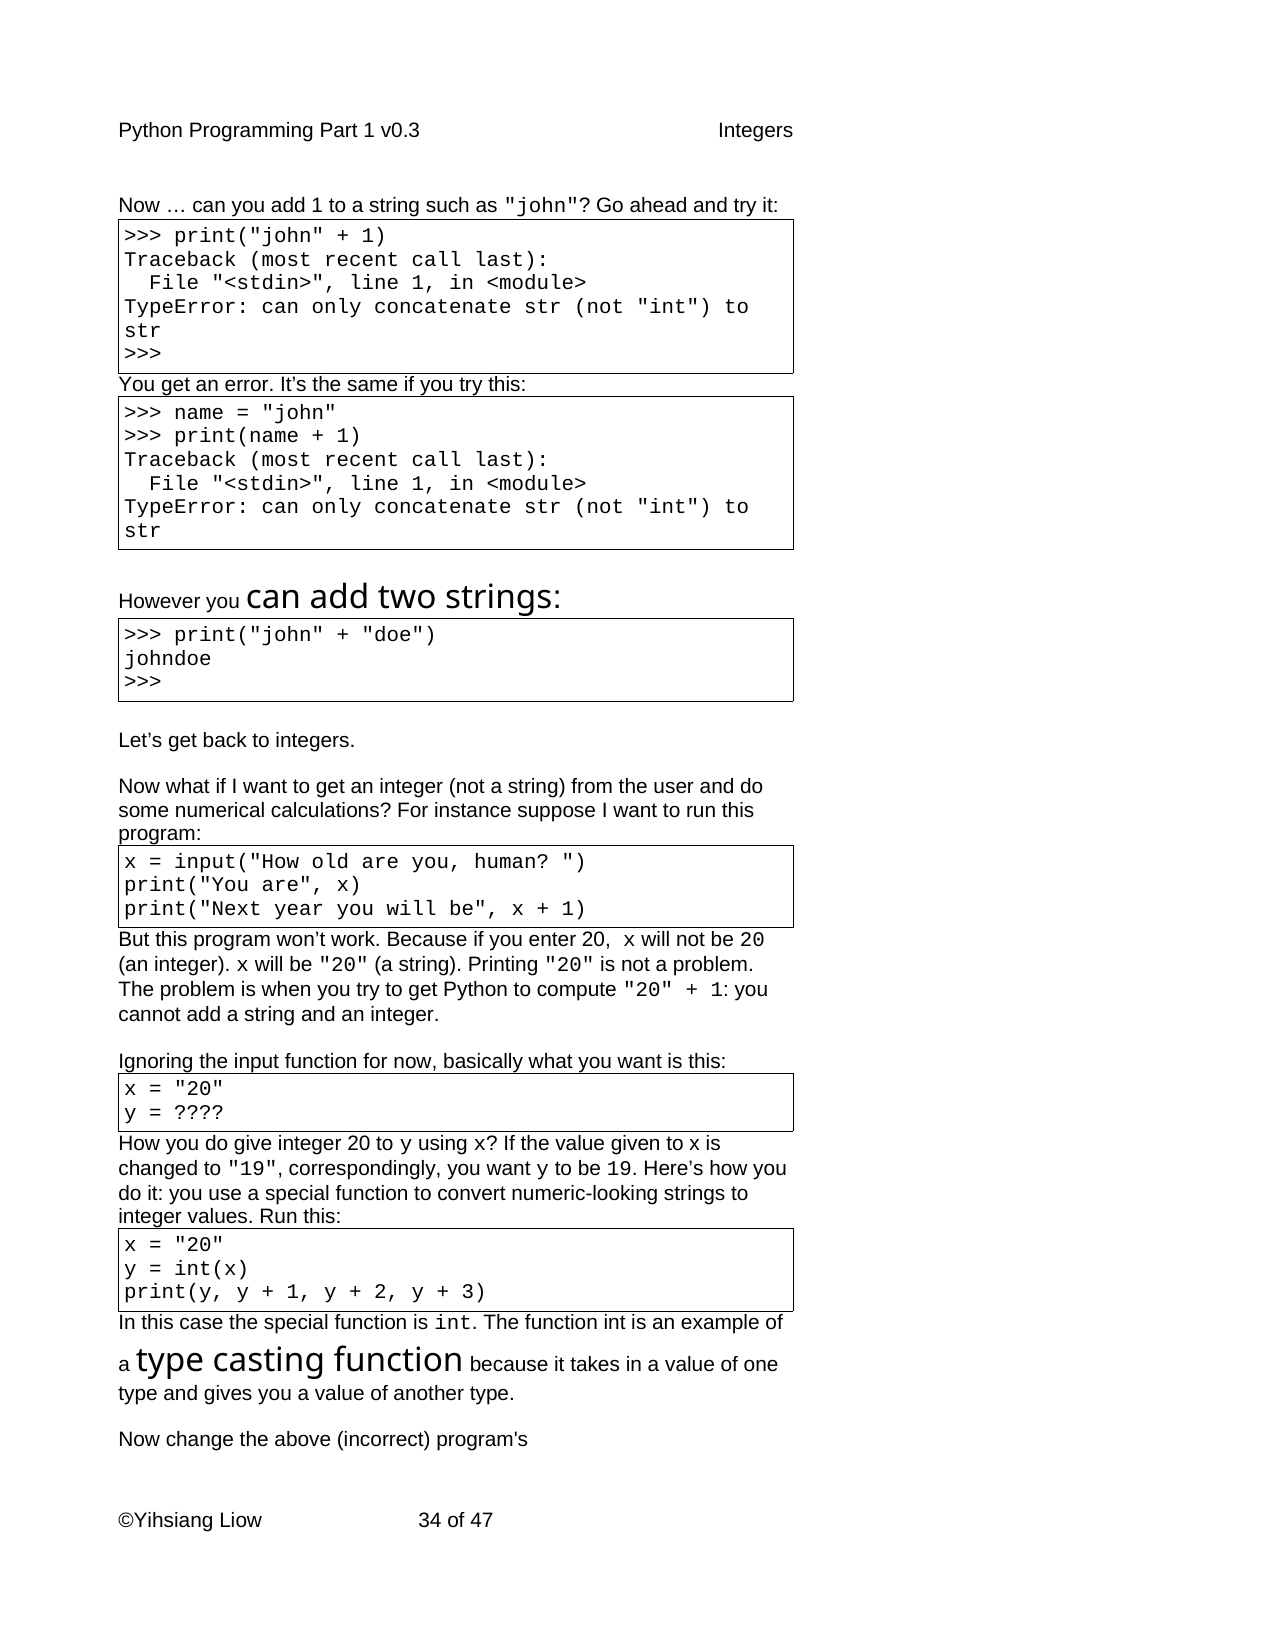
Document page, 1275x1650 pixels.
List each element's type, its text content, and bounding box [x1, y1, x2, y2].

text But this program won’t work. Because if you enter 20, x will not be 20 (an integer). x will be "20" (a string). Printing "20" is not a problem. The problem is when you try to get Python to compute "20" + 1: you cannot add a string and an integer. [118, 928, 793, 1026]
text Now change the above (incorrect) program's [118, 1428, 793, 1451]
text Now what if I want to get an integer (not a string) from the user and do some numerical calculations? For instance suppose I want to run this program: [118, 775, 793, 845]
text Let’s get back to integers. [118, 729, 793, 752]
table_header >>> print("john" + "doe") johndoe >>> [119, 619, 793, 701]
text You get an error. It’s the same if you try this: [118, 374, 793, 396]
text Ignoring the input function for now, basically what you want is this: [118, 1049, 793, 1072]
table_header x = "20" y = int(x) print(y, y + 1, y + 2, y + 3) [119, 1229, 793, 1311]
table_header x = input("How old are you, human? ") print("You are", x) print("Next year you will be", x + 1) [119, 846, 793, 927]
table_header x = "20" y = ???? [119, 1074, 793, 1131]
table_header >>> print("john" + 1) Traceback (most recent call last): File "<stdin>", line 1, in <module> TypeError: can only concatenate str (not "int") to str >>> [119, 220, 793, 373]
text In this case the special function is int. The function int is an example of a type casting function because it takes in a value of one type and gives you a value of another type. [118, 1312, 793, 1404]
text Now … can you add 1 to a string such as "john"? Go ahead and try it: [118, 194, 793, 219]
table_header >>> name = "john" >>> print(name + 1) Traceback (most recent call last): File "<stdin>", line 1, in <module> TypeError: can only concatenate str (not "int") to str [119, 397, 793, 549]
text How you do give integer 20 to y using x? If the value given to x is changed to "19", correspondingly, you want y to be 19. Here’s how you do it: you use a special function to convert numeric-looking strings to integer values. Run this: [118, 1132, 793, 1228]
text However you can add two strings: [118, 573, 793, 618]
